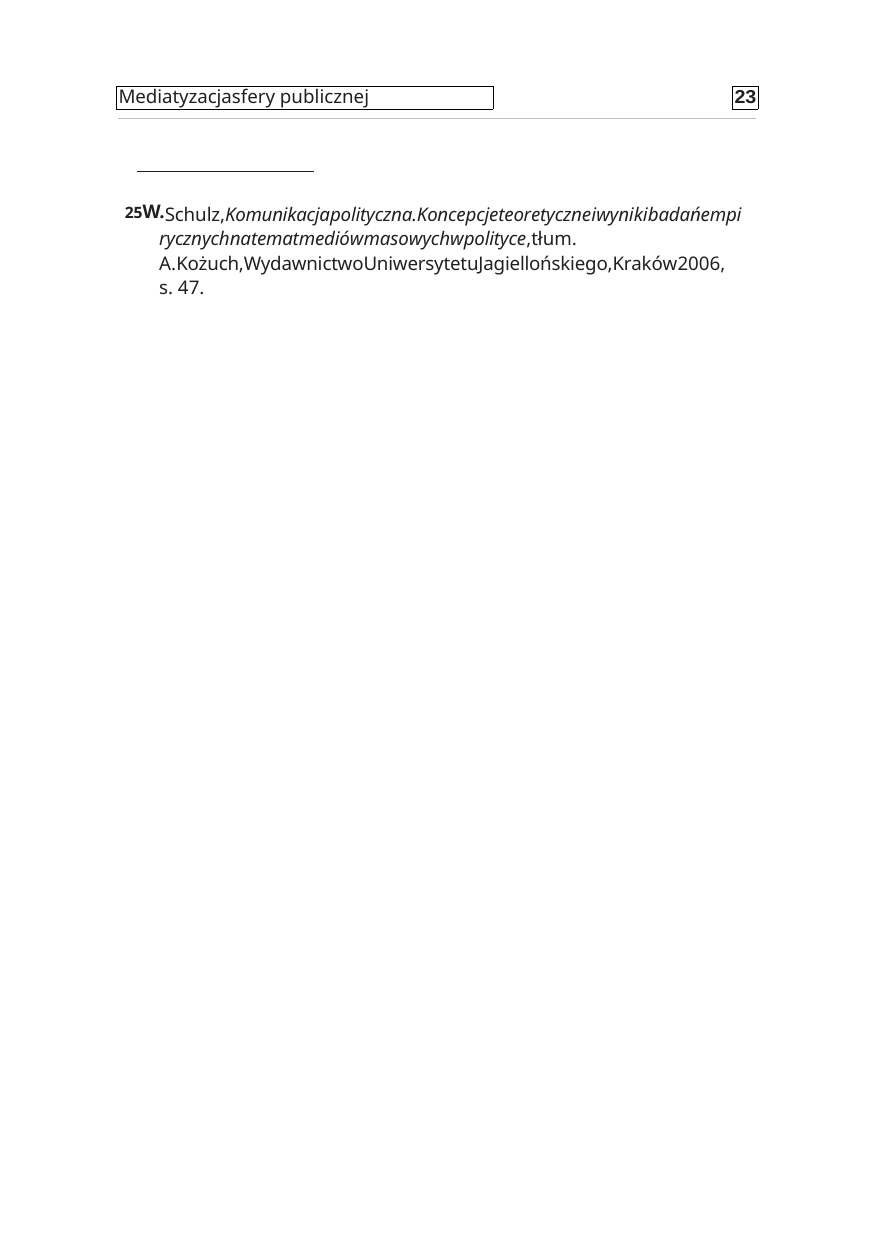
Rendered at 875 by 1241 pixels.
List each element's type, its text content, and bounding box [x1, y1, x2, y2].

text 25W.Schulz,Komunikacjapolityczna.Koncepcjeteoretyczneiwynikibadańempirycznychnatematmediówmasowychwpolityce,tłum. A.Kożuch,WydawnictwoUniwersytetuJagiellońskiego,Kraków2006, s. 47. [124, 202, 742, 299]
